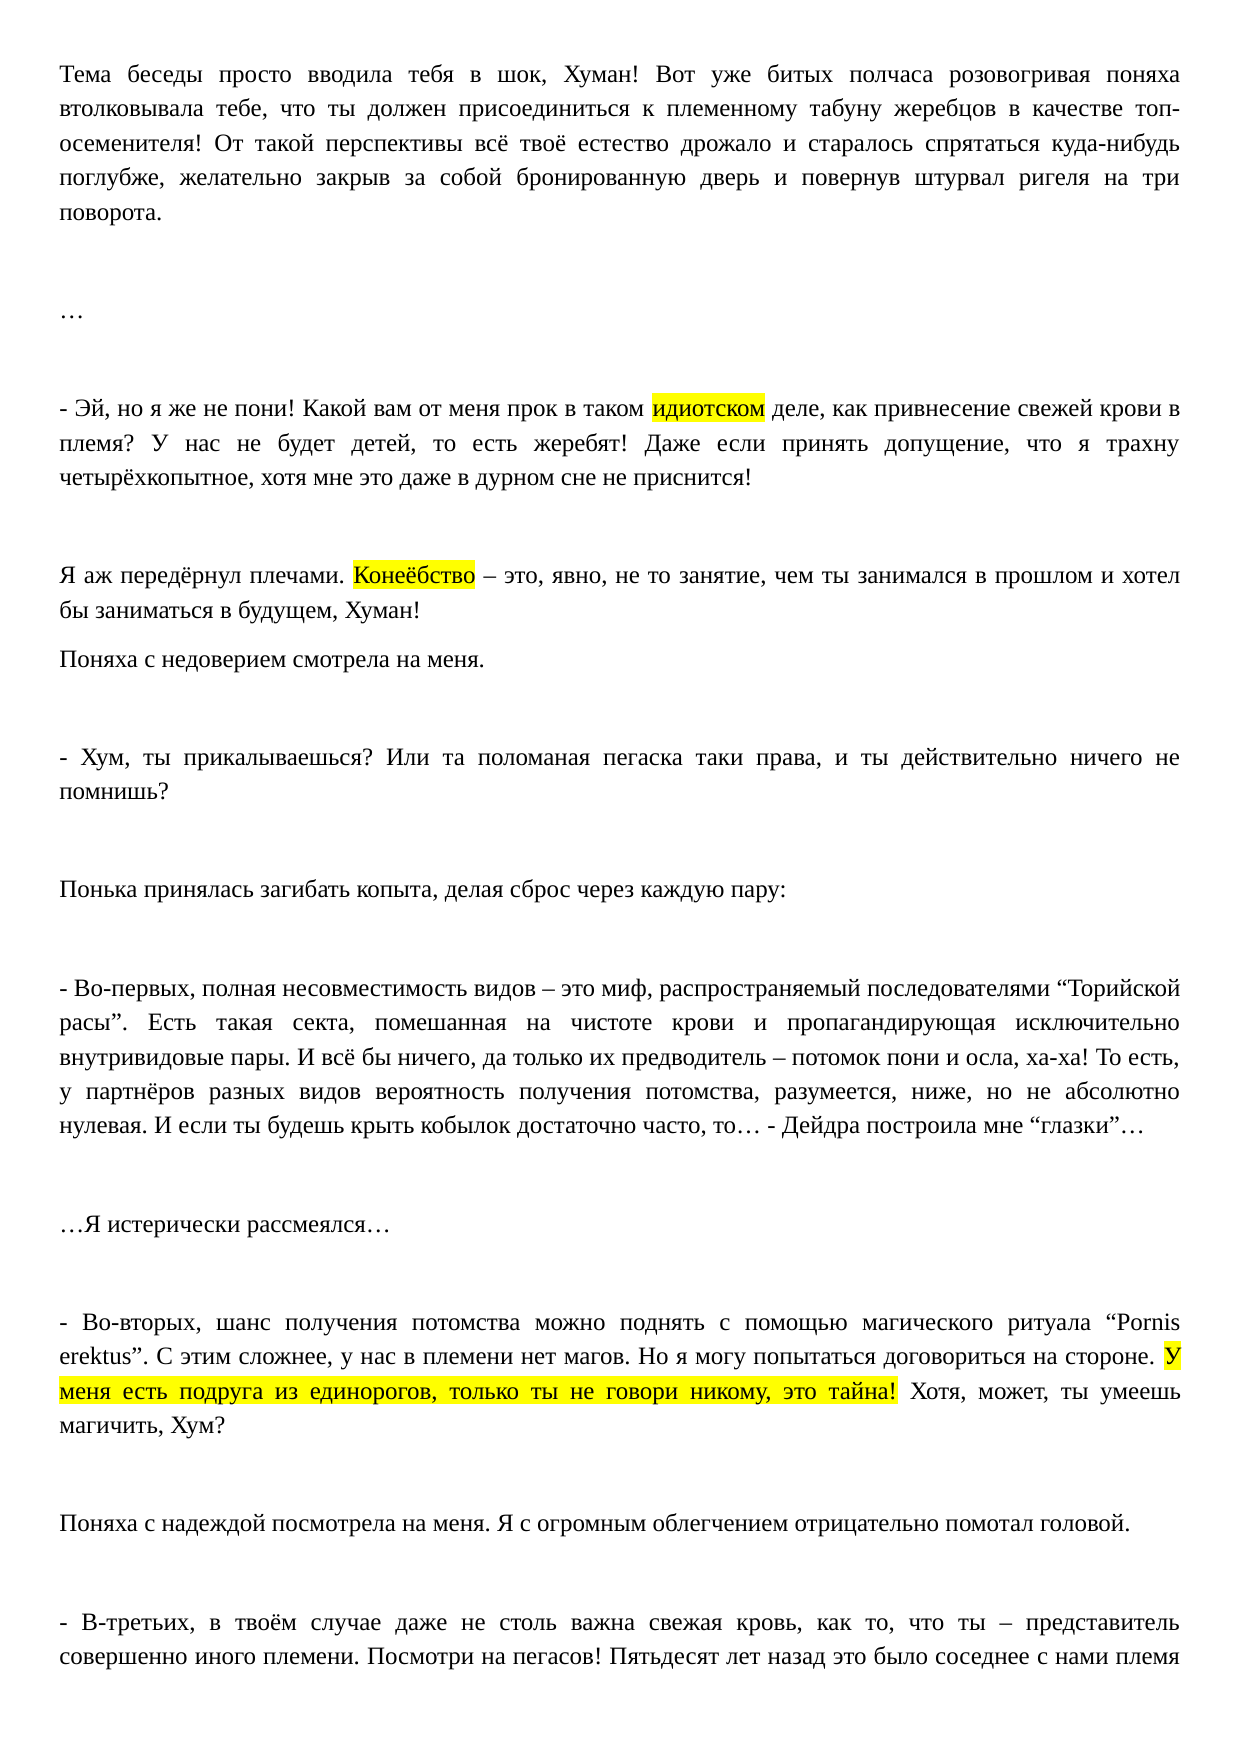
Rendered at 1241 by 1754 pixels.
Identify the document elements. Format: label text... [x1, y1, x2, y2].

text - Хум, ты прикалываешься? Или та поломаная пегаска таки права, и ты действительно ничего не помнишь? [59, 742, 1181, 805]
text - Во-первых, полная несовместимость видов – это миф, распространяемый последователями “Торийской расы”. Есть такая секта, помешанная на чистоте крови и пропагандирующая исключительно внутривидовые пары. И всё бы ничего, да только их предводитель – потомок пони и осла, ха-ха! То есть, у партнёров разных видов вероятность получения потомства, разумеется, ниже, но не абсолютно нулевая. И если ты будешь крыть кобылок достаточно часто, то… - Дейдра построила мне “глазки”… [59, 973, 1181, 1139]
text …Я истерически рассмеялся… [59, 1209, 1181, 1237]
text Я аж передёрнул плечами. Конеёбство – это, явно, не то занятие, чем ты занимался в прошлом и хотел бы заниматься в будущем, Хуман! [59, 560, 1181, 623]
text Понька принялась загибать копыта, делая сброс через каждую пару: [59, 874, 1181, 903]
text Тема беседы просто вводила тебя в шок, Хуман! Вот уже битых полчаса розовогривая поняха втолковывала тебе, что ты должен присоединиться к племенному табуну жеребцов в качестве топ-осеменителя! От такой перспективы всё твоё естество дрожало и старалось спрятаться куда-нибудь поглубже, желательно закрыв за собой бронированную дверь и повернув штурвал ригеля на три поворота. [59, 59, 1181, 226]
text - Эй, но я же не пони! Какой вам от меня прок в таком идиотском деле, как привнесение свежей крови в племя? У нас не будет детей, то есть жеребят! Даже если принять допущение, что я трахну четырёхкопытное, хотя мне это даже в дурном сне не приснится! [59, 393, 1181, 491]
text Поняха с недоверием смотрела на меня. [59, 644, 1181, 673]
text - Во-вторых, шанс получения потомства можно поднять с помощью магического ритуала “Pornis erektus”. С этим сложнее, у нас в племени нет магов. Но я могу попытаться договориться на стороне. У меня есть подруга из единорогов, только ты не говори никому, это тайна! Хотя, может, ты умеешь магичить, Хум? [59, 1307, 1181, 1439]
text - В-третьих, в твоём случае даже не столь важна свежая кровь, как то, что ты – представитель совершенно иного племени. Посмотри на пегасов! Пятьдесят лет назад это было соседнее с нами племя [59, 1607, 1181, 1670]
text … [59, 295, 1181, 324]
text Поняха с надеждой посмотрела на меня. Я с огромным облегчением отрицательно помотал головой. [59, 1508, 1181, 1537]
